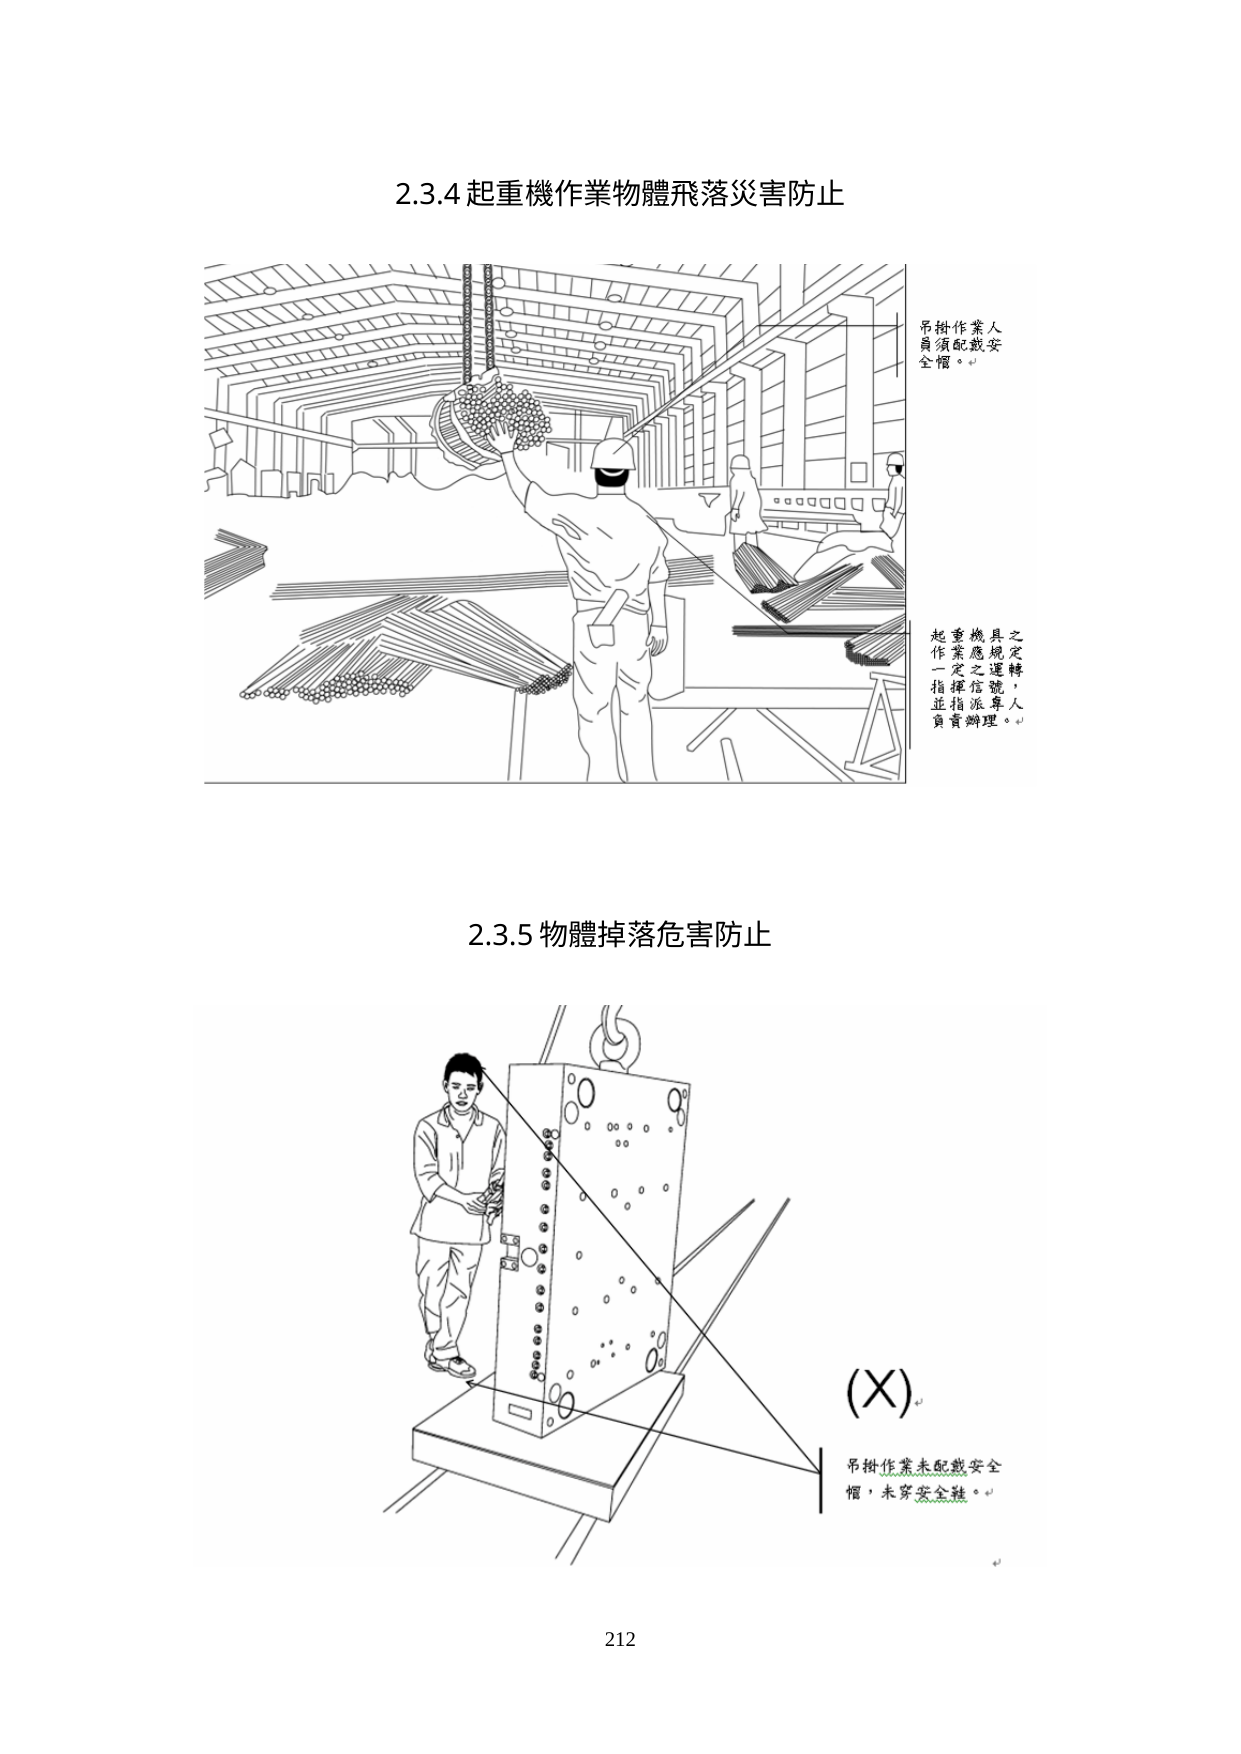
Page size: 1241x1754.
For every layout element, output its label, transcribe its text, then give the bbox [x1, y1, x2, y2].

text 2.3.5物體掉落危害防止 [148, 906, 1092, 956]
picture [193, 1005, 1048, 1567]
picture [204, 264, 1037, 787]
text 2.3.4起重機作業物體飛落災害防止 [148, 164, 1092, 214]
